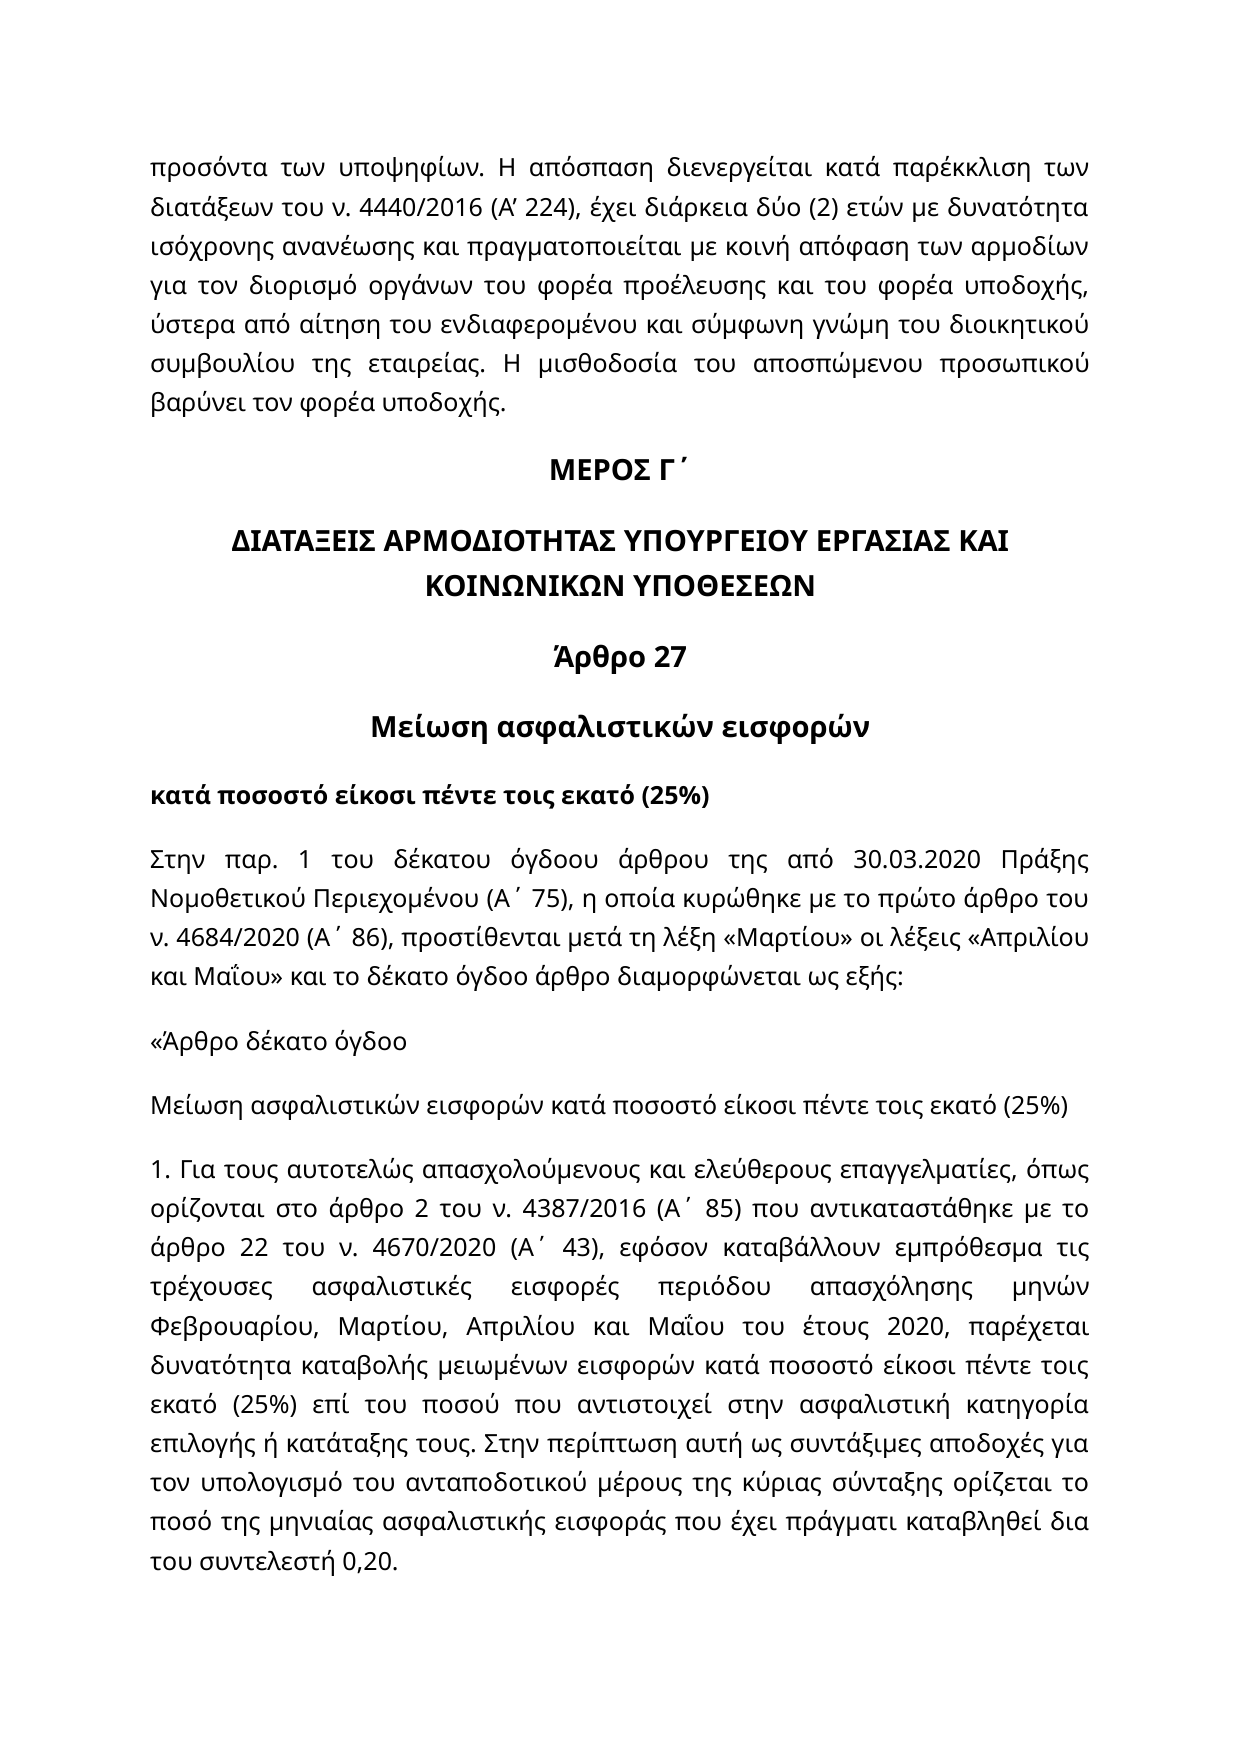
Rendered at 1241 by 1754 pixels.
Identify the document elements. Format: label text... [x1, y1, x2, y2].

text Στην παρ. 1 του δέκατου όγδοου άρθρου της από 30.03.2020 Πράξης Νομοθετικού Περιεχομένου (Α΄ 75), η οποία κυρώθηκε με το πρώτο άρθρο του ν. 4684/2020 (Α΄ 86), προστίθενται μετά τη λέξη «Μαρτίου» οι λέξεις «Απριλίου και Μαΐου» και το δέκατο όγδοο άρθρο διαμορφώνεται ως εξής: [150, 841, 1090, 993]
text Μείωση ασφαλιστικών εισφορών κατά ποσοστό είκοσι πέντε τοις εκατό (25%) [150, 1087, 1090, 1121]
subtitle ΔΙΑΤΑΞΕΙΣ ΑΡΜΟΔΙΟΤΗΤΑΣ ΥΠΟΥΡΓΕΙΟΥ ΕΡΓΑΣΙΑΣ ΚΑΙ ΚΟΙΝΩΝΙΚΩΝ ΥΠΟΘΕΣΕΩΝ [150, 520, 1090, 605]
subtitle Άρθρο 27 [150, 636, 1090, 676]
text κατά ποσοστό είκοσι πέντε τοις εκατό (25%) [150, 777, 1090, 811]
subtitle ΜΕΡΟΣ Γ΄ [150, 449, 1090, 489]
text «Άρθρο δέκατο όγδοο [150, 1023, 1090, 1057]
text 1. Για τους αυτοτελώς απασχολούμενους και ελεύθερους επαγγελματίες, όπως ορίζονται στο άρθρο 2 του ν. 4387/2016 (Α΄ 85) που αντικαταστάθηκε με το άρθρο 22 του ν. 4670/2020 (A΄ 43), εφόσον καταβάλλουν εμπρόθεσμα τις τρέχουσες ασφαλιστικές εισφορές περιόδου απασχόλησης μηνών Φεβρουαρίου, Μαρτίου, Απριλίου και Μαΐου του έτους 2020, παρέχεται δυνατότητα καταβολής μειωμένων εισφορών κατά ποσοστό είκοσι πέντε τοις εκατό (25%) επί του ποσού που αντιστοιχεί στην ασφαλιστική κατηγορία επιλογής ή κατάταξης τους. Στην περίπτωση αυτή ως συντάξιμες αποδοχές για τον υπολογισμό του ανταποδοτικού μέρους της κύριας σύνταξης ορίζεται το ποσό της μηνιαίας ασφαλιστικής εισφοράς που έχει πράγματι καταβληθεί δια του συντελεστή 0,20. [150, 1151, 1090, 1577]
subtitle Μείωση ασφαλιστικών εισφορών [150, 707, 1090, 746]
text προσόντα των υποψηφίων. Η απόσπαση διενεργείται κατά παρέκκλιση των διατάξεων του ν. 4440/2016 (Α’ 224), έχει διάρκεια δύο (2) ετών με δυνατότητα ισόχρονης ανανέωσης και πραγματοποιείται με κοινή απόφαση των αρμοδίων για τον διορισμό οργάνων του φορέα προέλευσης και του φορέα υποδοχής, ύστερα από αίτηση του ενδιαφερομένου και σύμφωνη γνώμη του διοικητικού συμβουλίου της εταιρείας. Η μισθοδοσία του αποσπώμενου προσωπικού βαρύνει τον φορέα υποδοχής. [150, 150, 1090, 419]
